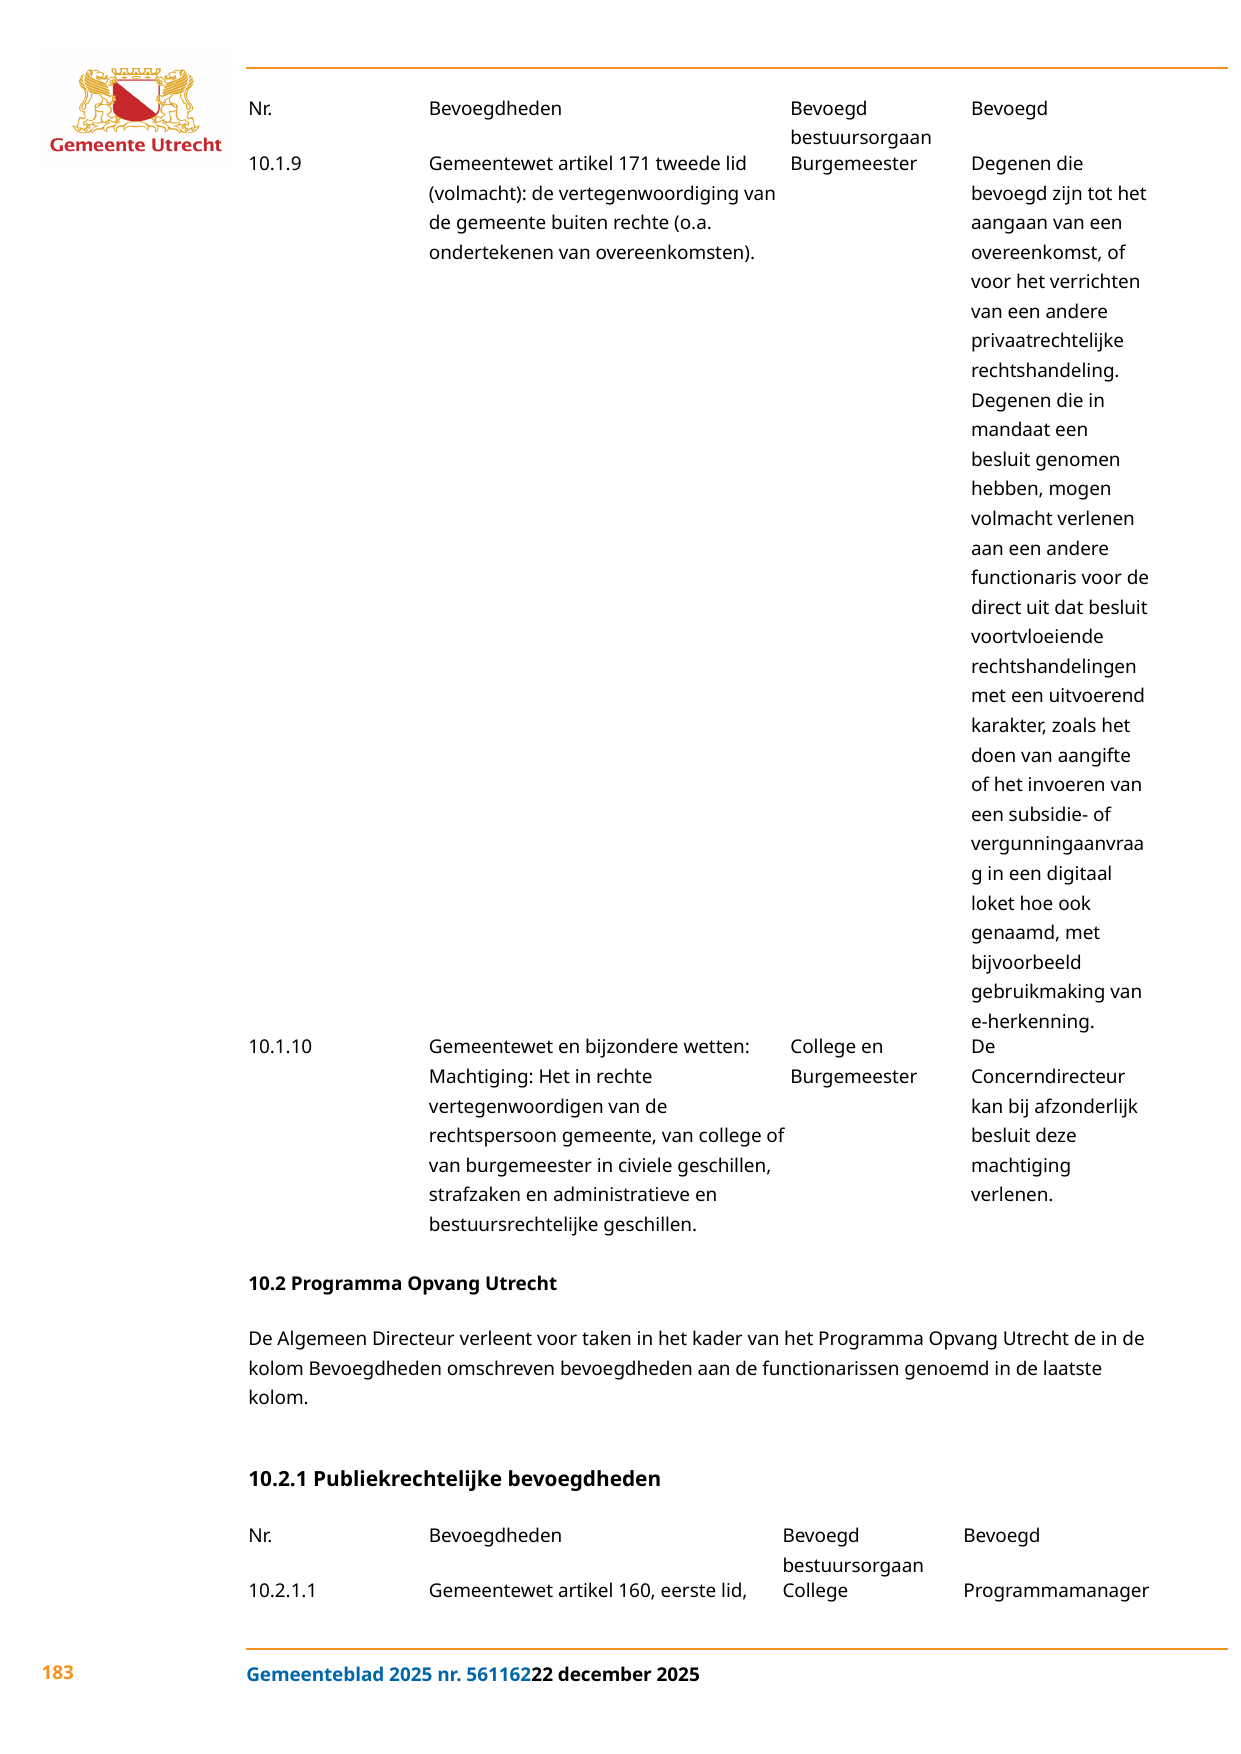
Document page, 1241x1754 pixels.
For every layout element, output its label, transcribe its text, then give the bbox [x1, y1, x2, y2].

table_cell Programmamanager [963, 1578, 1152, 1603]
text De Algemeen Directeur verleent voor taken in het kader van het Programma Opvang Utrecht de in de kolom Bevoegdheden omschreven bevoegdheden aan de functionarissen genoemd in de laatste kolom. [248, 1325, 1152, 1410]
text 10.2 Programma Opvang Utrecht [248, 1270, 1152, 1296]
table_cell Degenen die bevoegd zijn tot het aangaan van een overeenkomst, of voor het verrichten van een andere privaatrechtelijke rechtshandeling. Degenen die in mandaat een besluit genomen hebben, mogen volmacht verlenen aan een andere functionaris voor de direct uit dat besluit voortvloeiende rechtshandelingen met een uitvoerend karakter, zoals het doen van aangifte of het invoeren van een subsidie- of vergunningaanvraag in een digitaal loket hoe ook genaamd, met bijvoorbeeld gebruikmaking van e-herkenning. [971, 150, 1152, 1034]
table_header Nr. [248, 1523, 429, 1578]
table_header Bevoegdheden [429, 95, 790, 150]
table_cell Gemeentewet artikel 171 tweede lid (volmacht): de vertegenwoordiging van de gemeente buiten rechte (o.a. ondertekenen van overeenkomsten). [429, 150, 790, 1034]
table_header Bevoegd bestuursorgaan [790, 95, 971, 150]
table_header Bevoegd bestuursorgaan [782, 1523, 963, 1578]
table_header Bevoegd [971, 95, 1152, 150]
table_cell Burgemeester [790, 150, 971, 1034]
table_cell 10.1.10 [248, 1034, 429, 1237]
table_cell College en Burgemeester [790, 1034, 971, 1237]
table_cell College [782, 1578, 963, 1603]
text 10.2.1 Publiekrechtelijke bevoegdheden [248, 1464, 1152, 1493]
table_header Nr. [248, 95, 429, 150]
table_cell Gemeentewet en bijzondere wetten: Machtiging: Het in rechte vertegenwoordigen van de rechtspersoon gemeente, van college of van burgemeester in civiele geschillen, strafzaken en administratieve en bestuursrechtelijke geschillen. [429, 1034, 790, 1237]
table_cell 10.1.9 [248, 150, 429, 1034]
table_cell 10.2.1.1 [248, 1578, 429, 1603]
table_cell Gemeentewet artikel 160, eerste lid, [429, 1578, 782, 1603]
picture [41, 47, 231, 172]
table_header Bevoegd [963, 1523, 1152, 1578]
table_cell De Concerndirecteur kan bij afzonderlijk besluit deze machtiging verlenen. [971, 1034, 1152, 1237]
table_header Bevoegdheden [429, 1523, 782, 1578]
